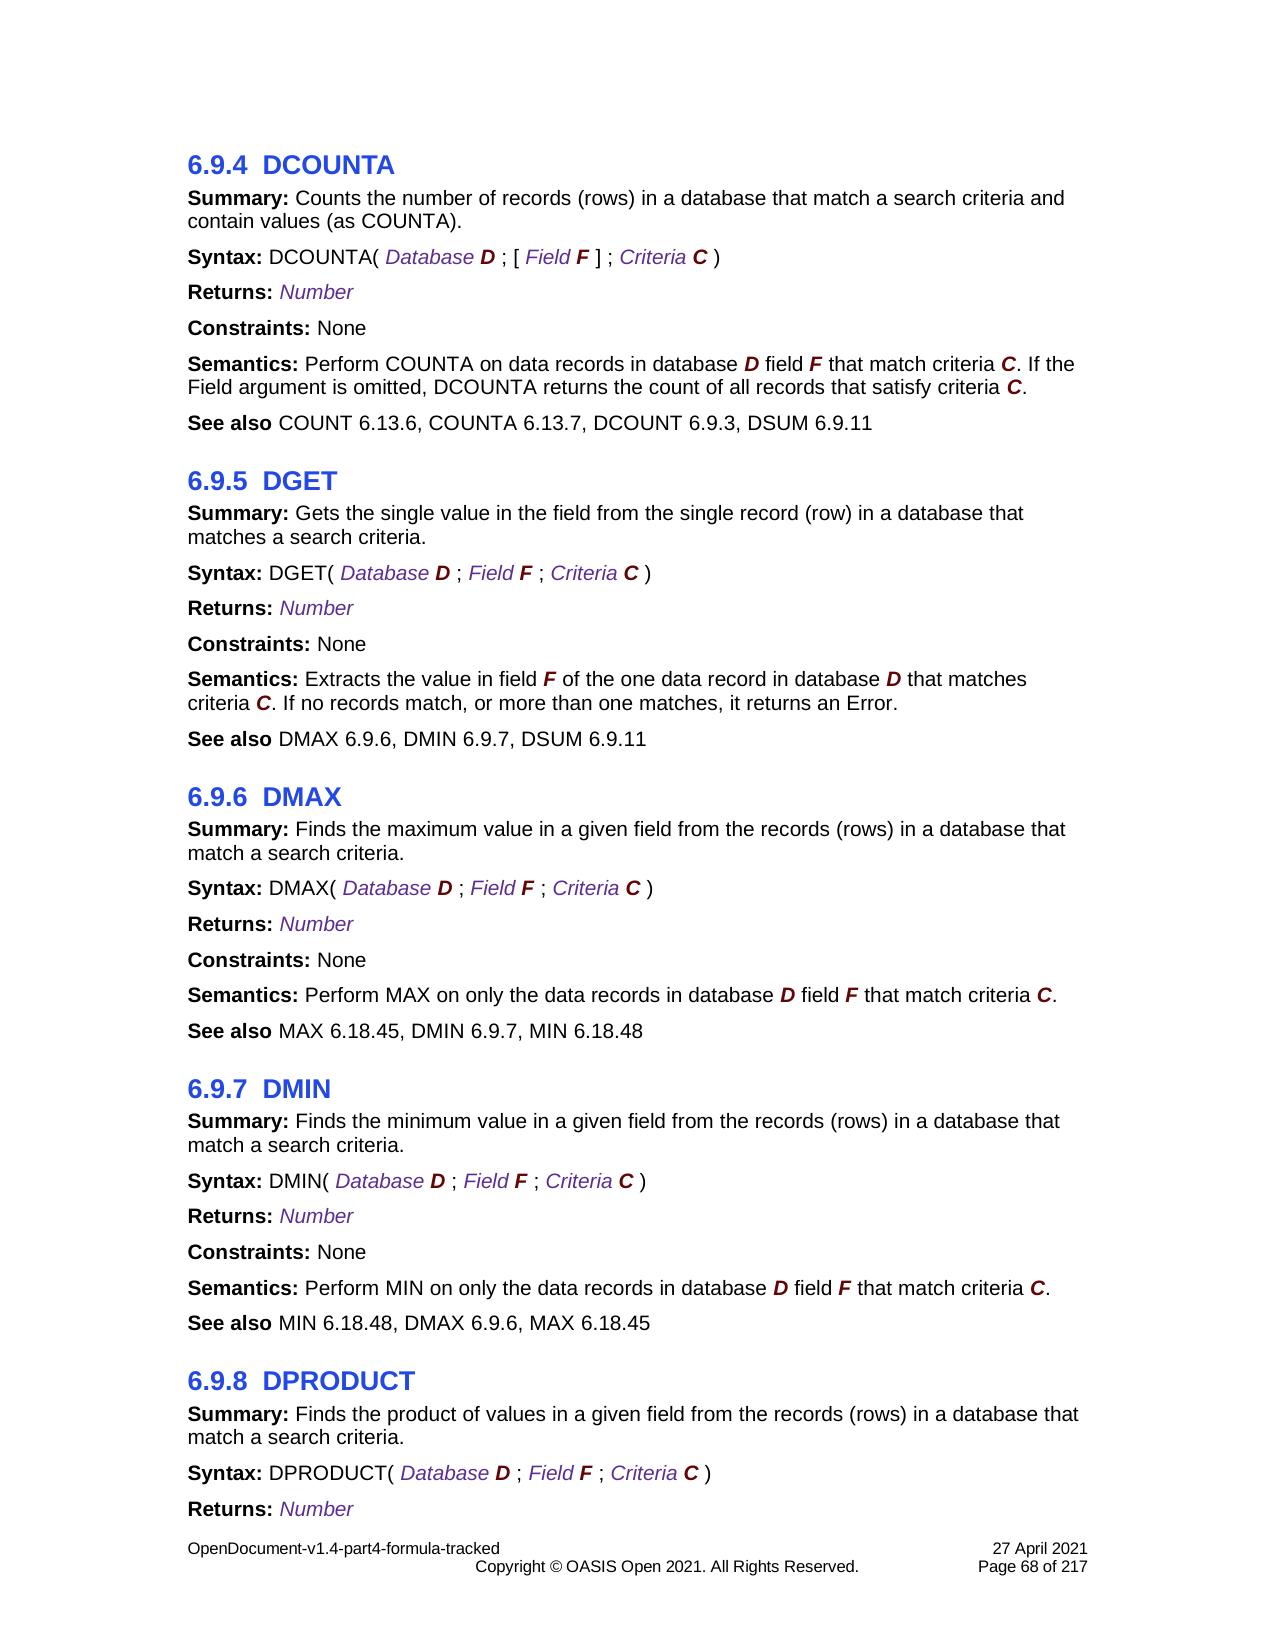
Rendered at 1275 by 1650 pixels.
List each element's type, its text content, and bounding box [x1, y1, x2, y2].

text Syntax: DPRODUCT( Database D ; Field F ; Criteria C ) [187, 1461, 1088, 1485]
text Summary: Finds the minimum value in a given field from the records (rows) in a database that match a search criteria. [187, 1110, 1088, 1157]
text Semantics: Perform MAX on only the data records in database D field F that match criteria C. [187, 984, 1088, 1007]
text Summary: Gets the single value in the field from the single record (row) in a database that matches a search criteria. [187, 502, 1088, 549]
text Semantics: Perform MIN on only the data records in database D field F that match criteria C. [187, 1276, 1088, 1299]
text See also DMAX 6.9.6, DMIN 6.9.7, DSUM 6.9.11 [187, 727, 1088, 751]
subtitle DMAX [187, 782, 1088, 812]
subtitle DGET [187, 466, 1088, 496]
subtitle DPRODUCT [187, 1366, 1088, 1396]
text Returns: Number [187, 597, 1088, 620]
text See also MAX 6.18.45, DMIN 6.9.7, MIN 6.18.48 [187, 1019, 1088, 1043]
text Syntax: DMIN( Database D ; Field F ; Criteria C ) [187, 1169, 1088, 1193]
text Returns: Number [187, 1205, 1088, 1228]
text See also MIN 6.18.48, DMAX 6.9.6, MAX 6.18.45 [187, 1312, 1088, 1335]
text Semantics: Perform COUNTA on data records in database D field F that match criteria C. If the Field argument is omitted, DCOUNTA returns the count of all records that satisfy criteria C. [187, 352, 1088, 399]
text Summary: Finds the maximum value in a given field from the records (rows) in a database that match a search criteria. [187, 818, 1088, 865]
text See also COUNT 6.13.6, COUNTA 6.13.7, DCOUNT 6.9.3, DSUM 6.9.11 [187, 411, 1088, 435]
text Syntax: DCOUNTA( Database D ; [ Field F ] ; Criteria C ) [187, 245, 1088, 269]
text Returns: Number [187, 281, 1088, 304]
text Constraints: None [187, 1240, 1088, 1264]
text Constraints: None [187, 948, 1088, 972]
text Syntax: DMAX( Database D ; Field F ; Criteria C ) [187, 877, 1088, 900]
text Summary: Counts the number of records (rows) in a database that match a search criteria and contain values (as COUNTA). [187, 186, 1088, 233]
text Constraints: None [187, 632, 1088, 656]
subtitle DCOUNTA [187, 150, 1088, 180]
text Constraints: None [187, 316, 1088, 340]
text Summary: Finds the product of values in a given field from the records (rows) in a database that match a search criteria. [187, 1402, 1088, 1449]
text Returns: Number [187, 1497, 1088, 1521]
text Semantics: Extracts the value in field F of the one data record in database D that matches criteria C. If no records match, or more than one matches, it returns an Error. [187, 668, 1088, 715]
subtitle DMIN [187, 1074, 1088, 1104]
text Returns: Number [187, 912, 1088, 936]
text Syntax: DGET( Database D ; Field F ; Criteria C ) [187, 561, 1088, 584]
